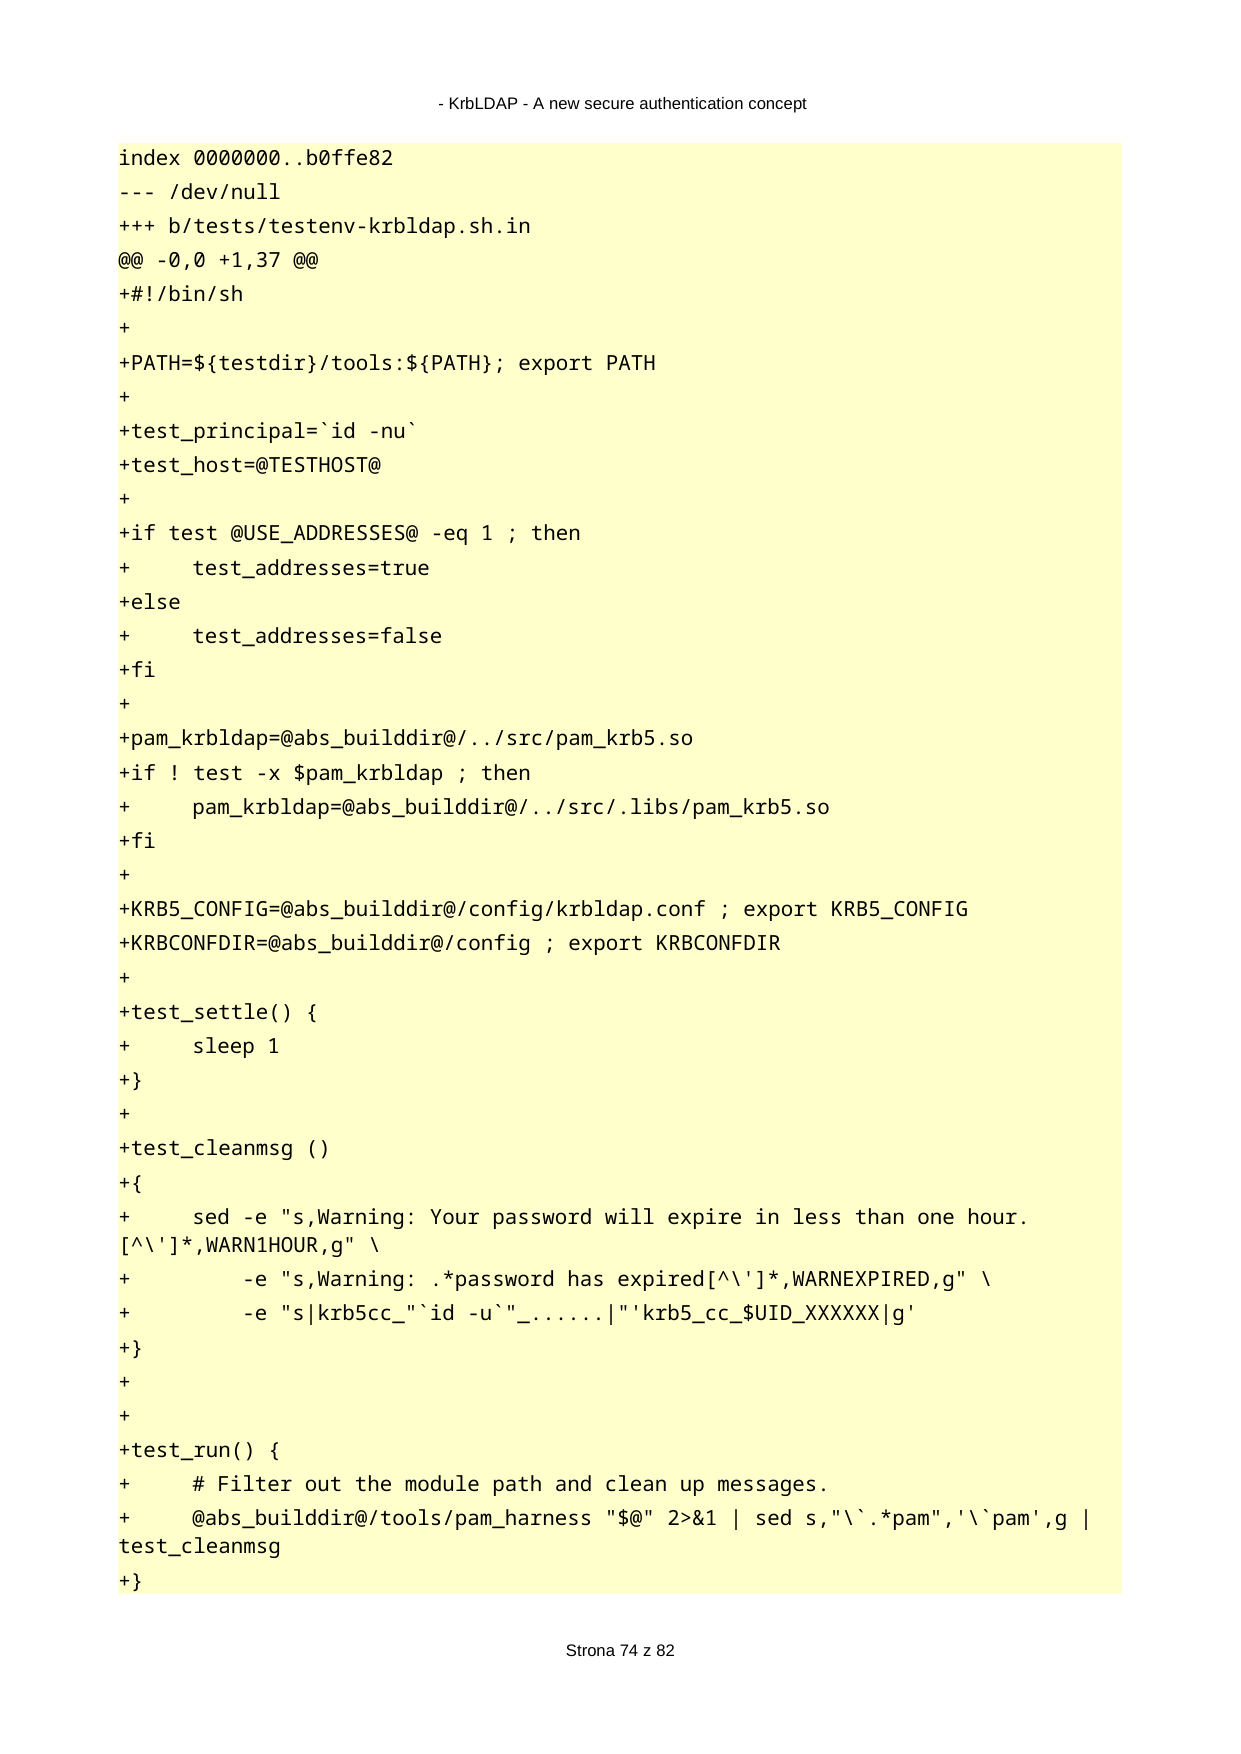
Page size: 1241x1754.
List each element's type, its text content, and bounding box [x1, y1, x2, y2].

text +test_settle() { [118, 997, 1122, 1025]
text +KRB5_CONFIG=@abs_builddir@/config/krbldap.conf ; export KRB5_CONFIG [118, 894, 1122, 923]
text + [118, 963, 1122, 991]
text + test_addresses=true [118, 553, 1122, 581]
text + # Filter out the module path and clean up messages. [118, 1469, 1122, 1497]
text + -e "s|krb5cc_"`id -u`"_......|"'krb5_cc_$UID_XXXXXX|g' [118, 1298, 1122, 1327]
text + -e "s,Warning: .*password has expired[^\']*,WARNEXPIRED,g" \ [118, 1264, 1122, 1292]
text +test_cleanmsg () [118, 1133, 1122, 1162]
text +else [118, 587, 1122, 615]
text + [118, 860, 1122, 888]
text +} [118, 1065, 1122, 1093]
text + @abs_builddir@/tools/pam_harness "$@" 2>&1 | sed s,"\`.*pam",'\`pam',g | test_cleanmsg [118, 1503, 1122, 1560]
text + [118, 484, 1122, 513]
text +KRBCONFDIR=@abs_builddir@/config ; export KRBCONFDIR [118, 928, 1122, 957]
text + pam_krbldap=@abs_builddir@/../src/.libs/pam_krb5.so [118, 792, 1122, 820]
text + test_addresses=false [118, 621, 1122, 649]
text +} [118, 1333, 1122, 1361]
text index 0000000..b0ffe82 [118, 143, 1122, 171]
text --- /dev/null [118, 177, 1122, 205]
text + [118, 1099, 1122, 1128]
text + [118, 1401, 1122, 1429]
text + [118, 313, 1122, 342]
text + [118, 1367, 1122, 1395]
text +test_host=@TESTHOST@ [118, 450, 1122, 478]
text +{ [118, 1168, 1122, 1196]
text + [118, 382, 1122, 410]
text +if test @USE_ADDRESSES@ -eq 1 ; then [118, 518, 1122, 547]
text +++ b/tests/testenv-krbldap.sh.in [118, 211, 1122, 239]
text +test_principal=`id -nu` [118, 416, 1122, 444]
text + sleep 1 [118, 1031, 1122, 1059]
text +test_run() { [118, 1435, 1122, 1463]
text @@ -0,0 +1,37 @@ [118, 245, 1122, 273]
text +#!/bin/sh [118, 279, 1122, 308]
text +PATH=${testdir}/tools:${PATH}; export PATH [118, 348, 1122, 376]
text + [118, 689, 1122, 718]
text +if ! test -x $pam_krbldap ; then [118, 758, 1122, 786]
text +fi [118, 655, 1122, 683]
text +} [118, 1566, 1122, 1594]
text +fi [118, 826, 1122, 854]
text + sed -e "s,Warning: Your password will expire in less than one hour.[^\']*,WARN1HOUR,g" \ [118, 1202, 1122, 1258]
text +pam_krbldap=@abs_builddir@/../src/pam_krb5.so [118, 723, 1122, 752]
